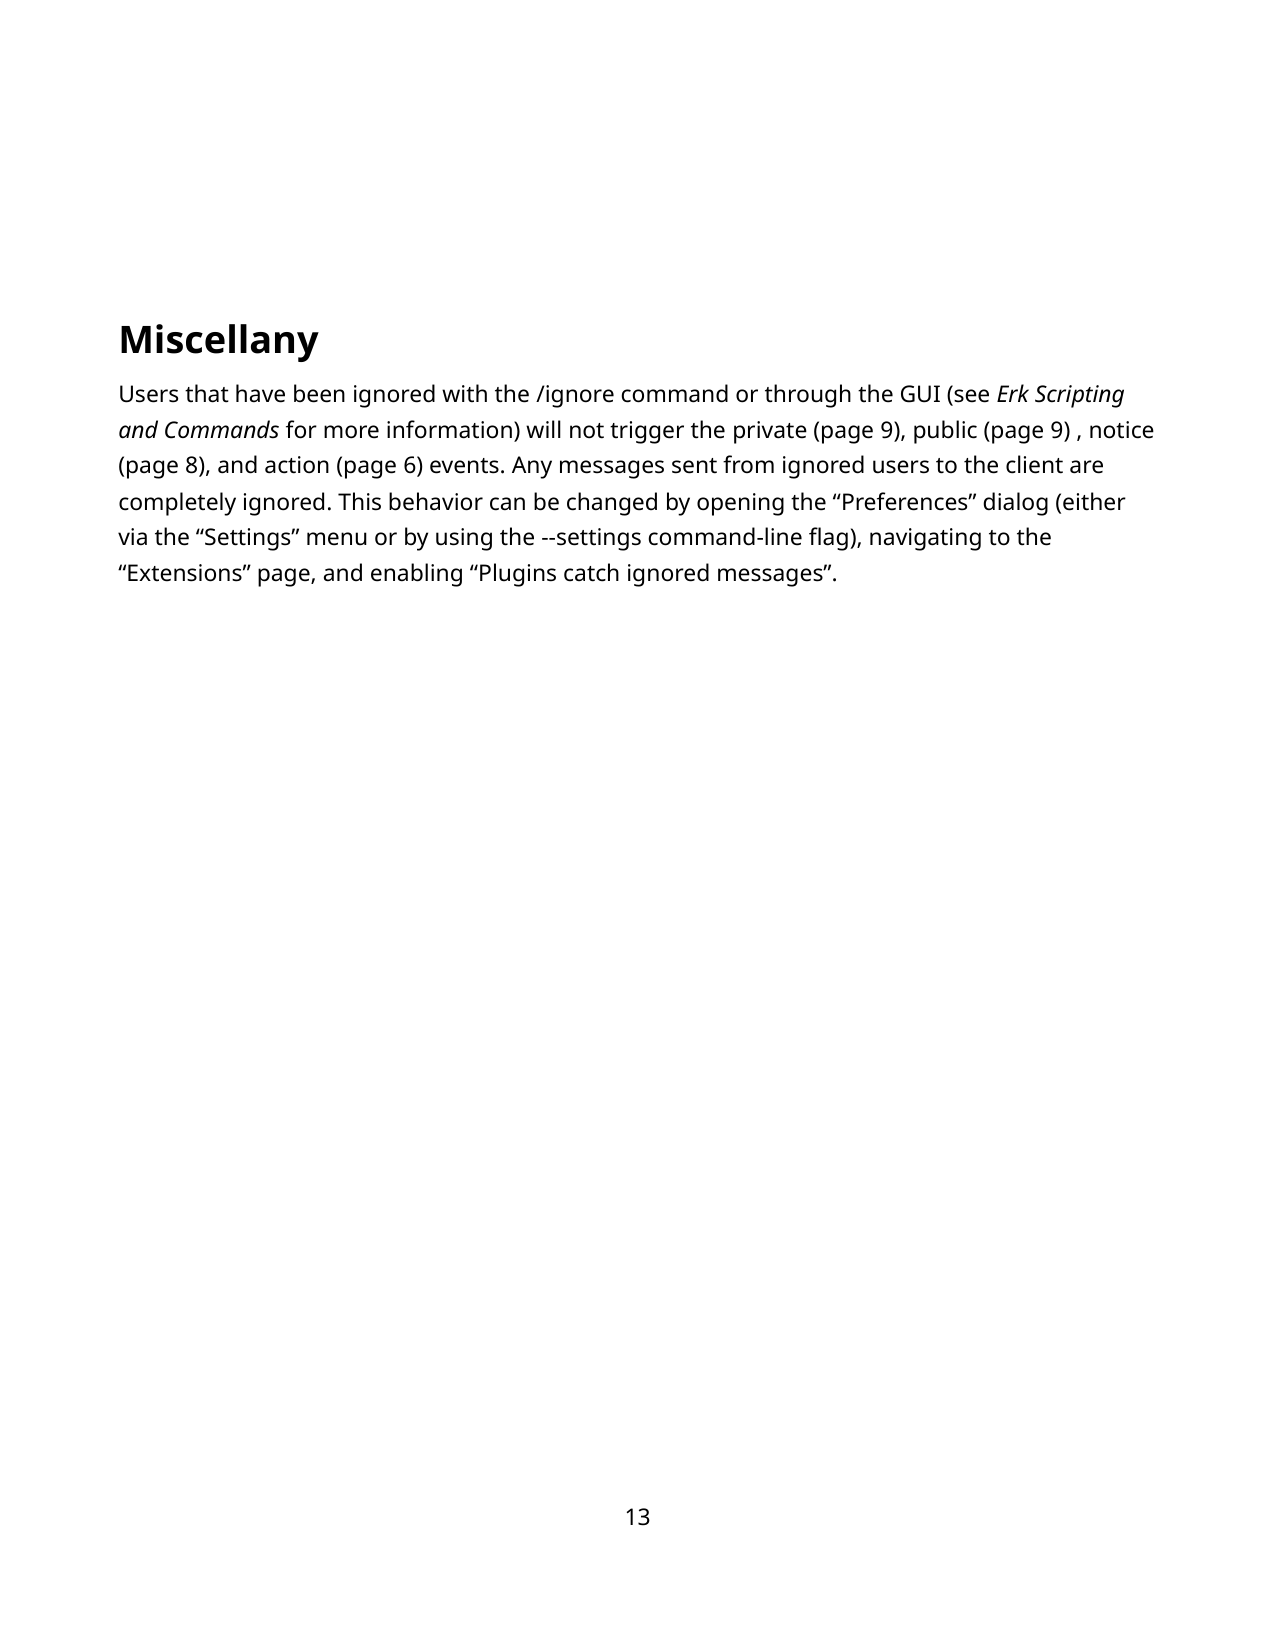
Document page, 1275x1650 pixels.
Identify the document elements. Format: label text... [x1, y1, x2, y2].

subtitle Miscellany [118, 313, 1157, 365]
text Users that have been ignored with the /ignore command or through the GUI (see Erk Scripting and Commands for more information) will not trigger the private (page 8), public (page 8) , notice (page 8), and action (page 6) events. Any messages sent from ignored users to the client are completely ignored. This behavior can be changed by opening the “Preferences” dialog (either via the “Settings” menu or by using the --settings command-line flag), navigating to the “Extensions” page, and enabling “Plugins catch ignored messages”. [118, 378, 1157, 588]
